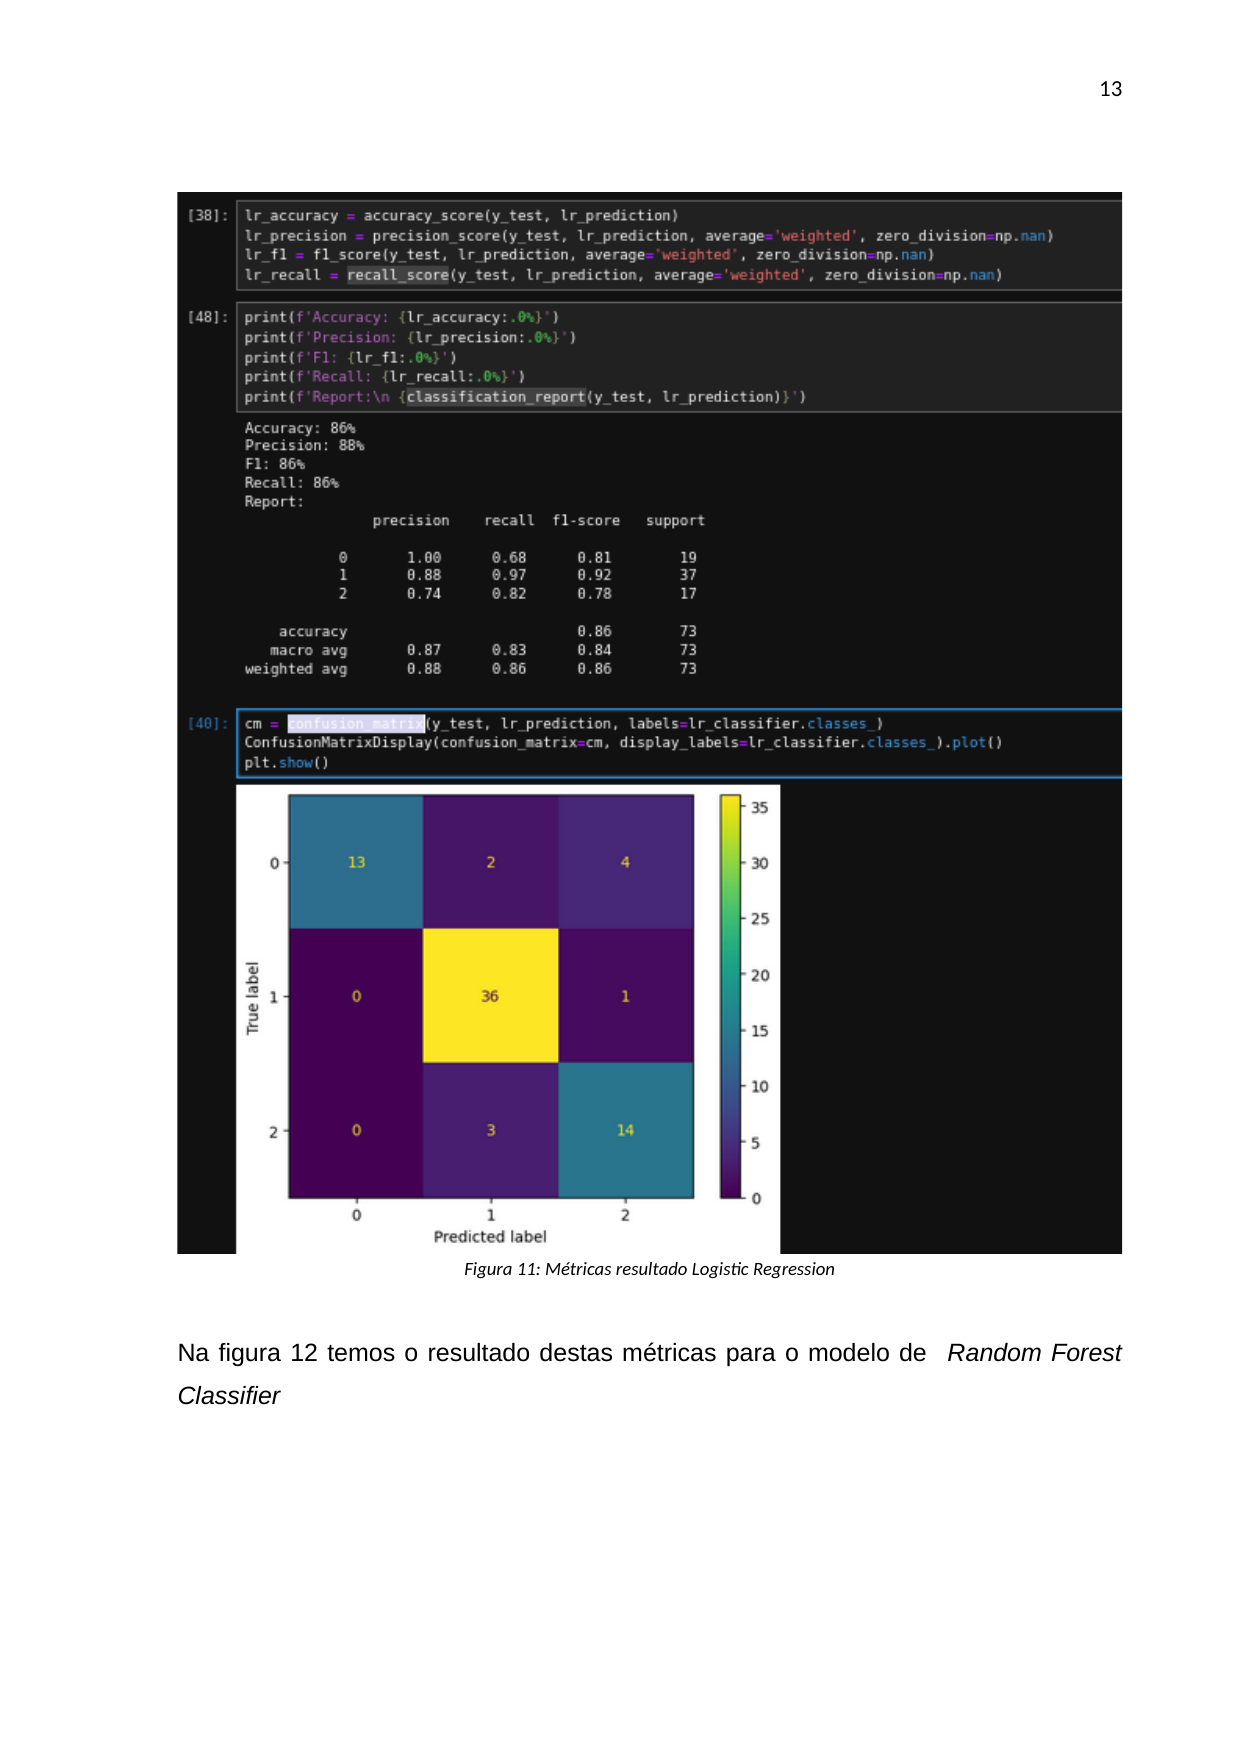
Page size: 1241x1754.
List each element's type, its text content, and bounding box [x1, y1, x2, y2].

text Figura 11: Métricas resultado Logistic Regression [177, 1254, 1122, 1280]
text Na figura 12 temos o resultado destas métricas para o modelo de Random Forest Classifier [177, 1338, 1122, 1410]
picture [177, 192, 1123, 1254]
